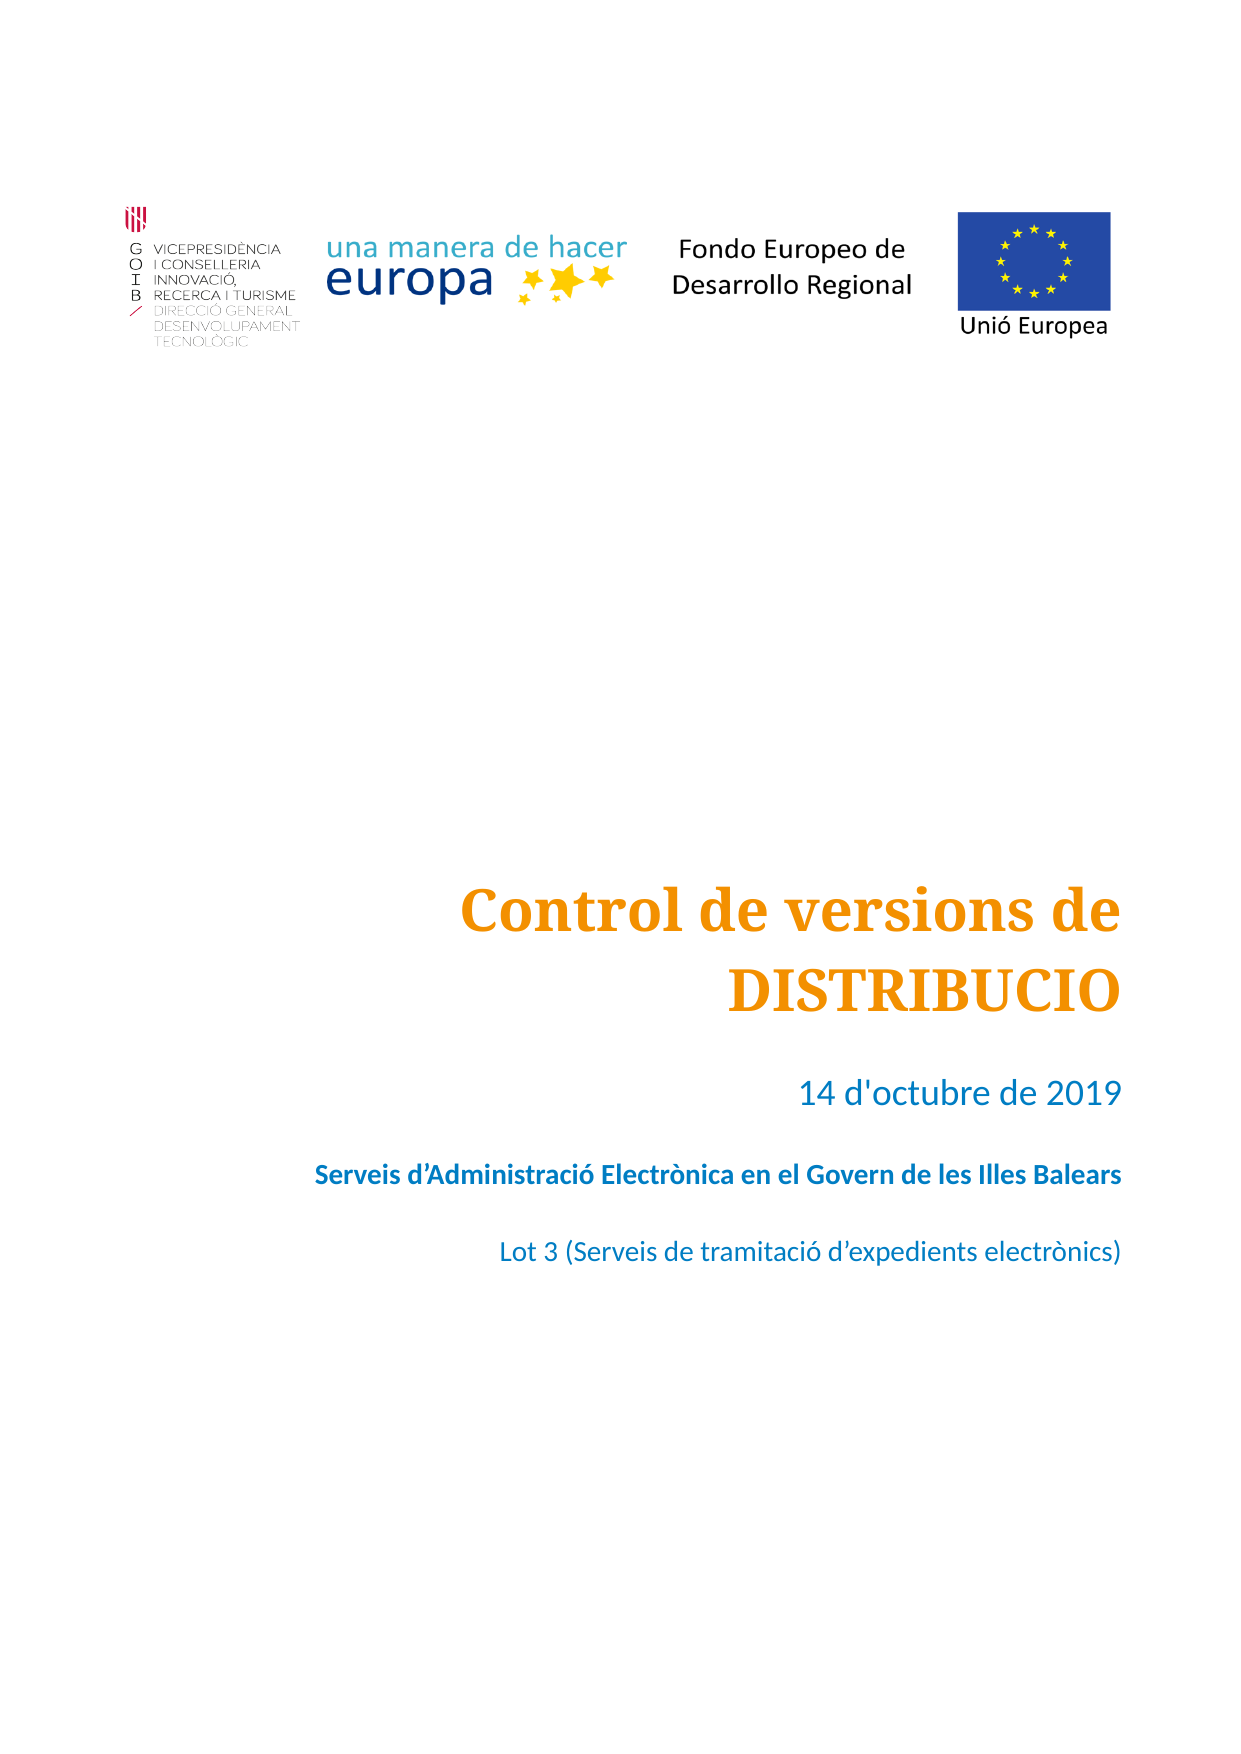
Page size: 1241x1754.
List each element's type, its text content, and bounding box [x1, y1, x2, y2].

text Control de versions de DISTRIBUCIO [118, 869, 1122, 1028]
text 14 d'octubre de 2019 [118, 1069, 1122, 1115]
picture [321, 202, 1122, 352]
picture [118, 202, 308, 351]
text Lot 3 (Serveis de tramitació d’expedients electrònics) [118, 1233, 1122, 1269]
text Serveis d’Administració Electrònica en el Govern de les Illes Balears [118, 1156, 1122, 1192]
